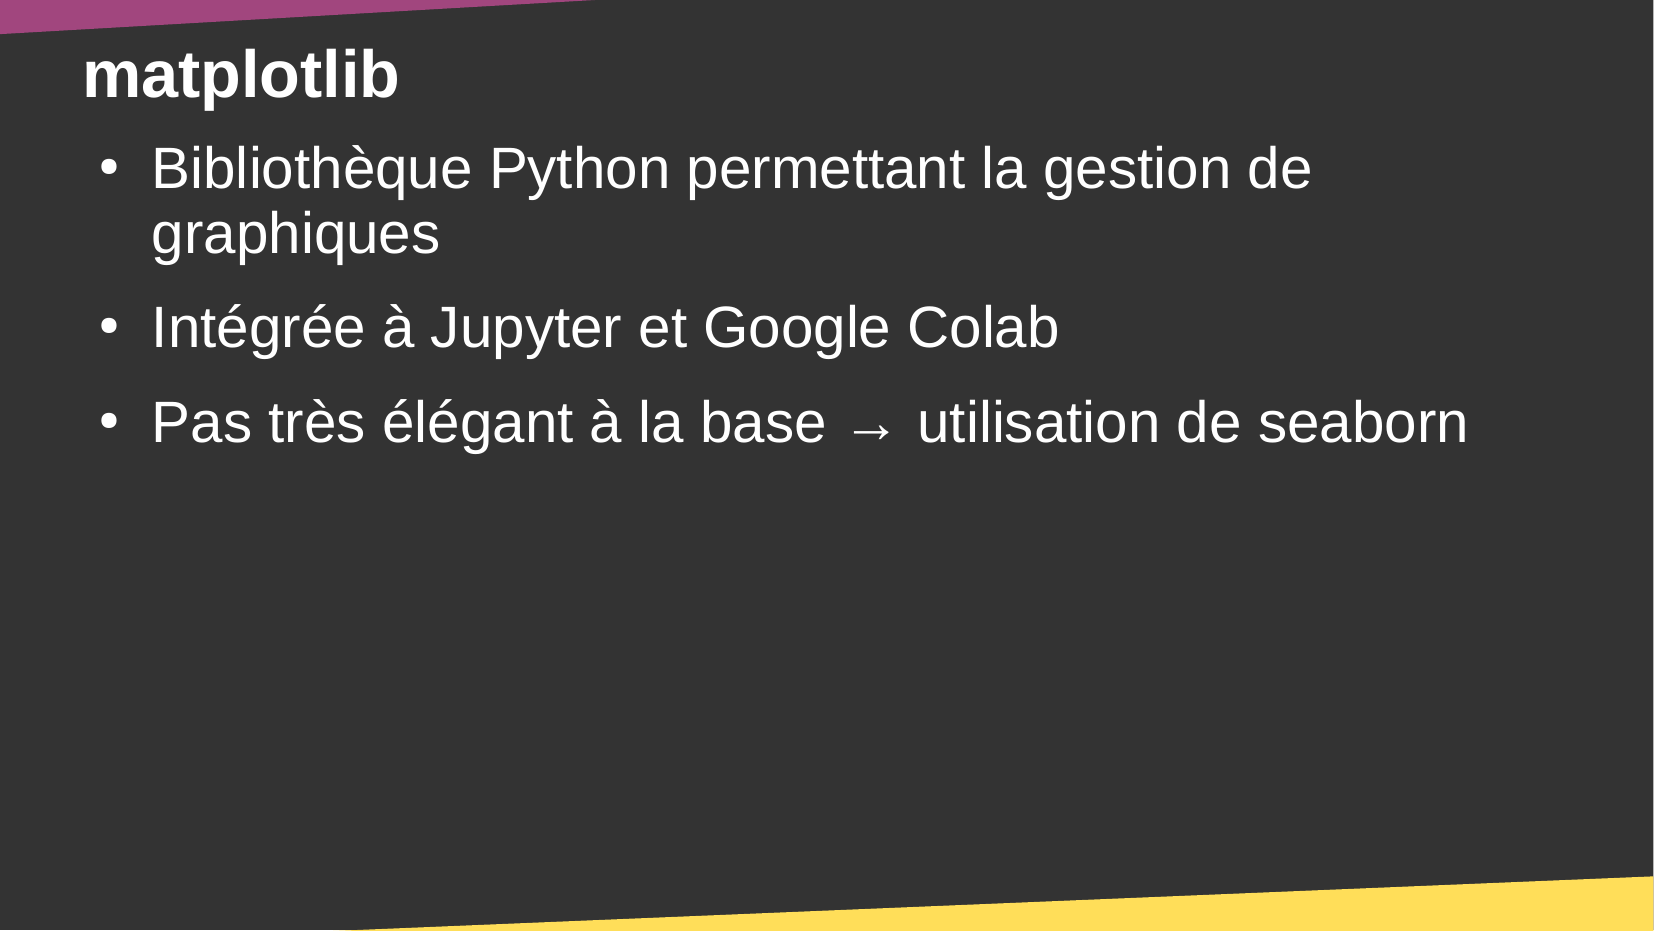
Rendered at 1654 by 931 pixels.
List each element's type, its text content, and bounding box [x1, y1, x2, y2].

text_box [333, 876, 1654, 931]
list Bibliothèque Python permettant la gestion de graphiques Intégrée à Jupyter et Google Colab Pas très élégant à la base → utilisation de seaborn [80, 135, 1620, 662]
text_box [0, 0, 595, 35]
title matplotlib [82, 37, 1571, 114]
